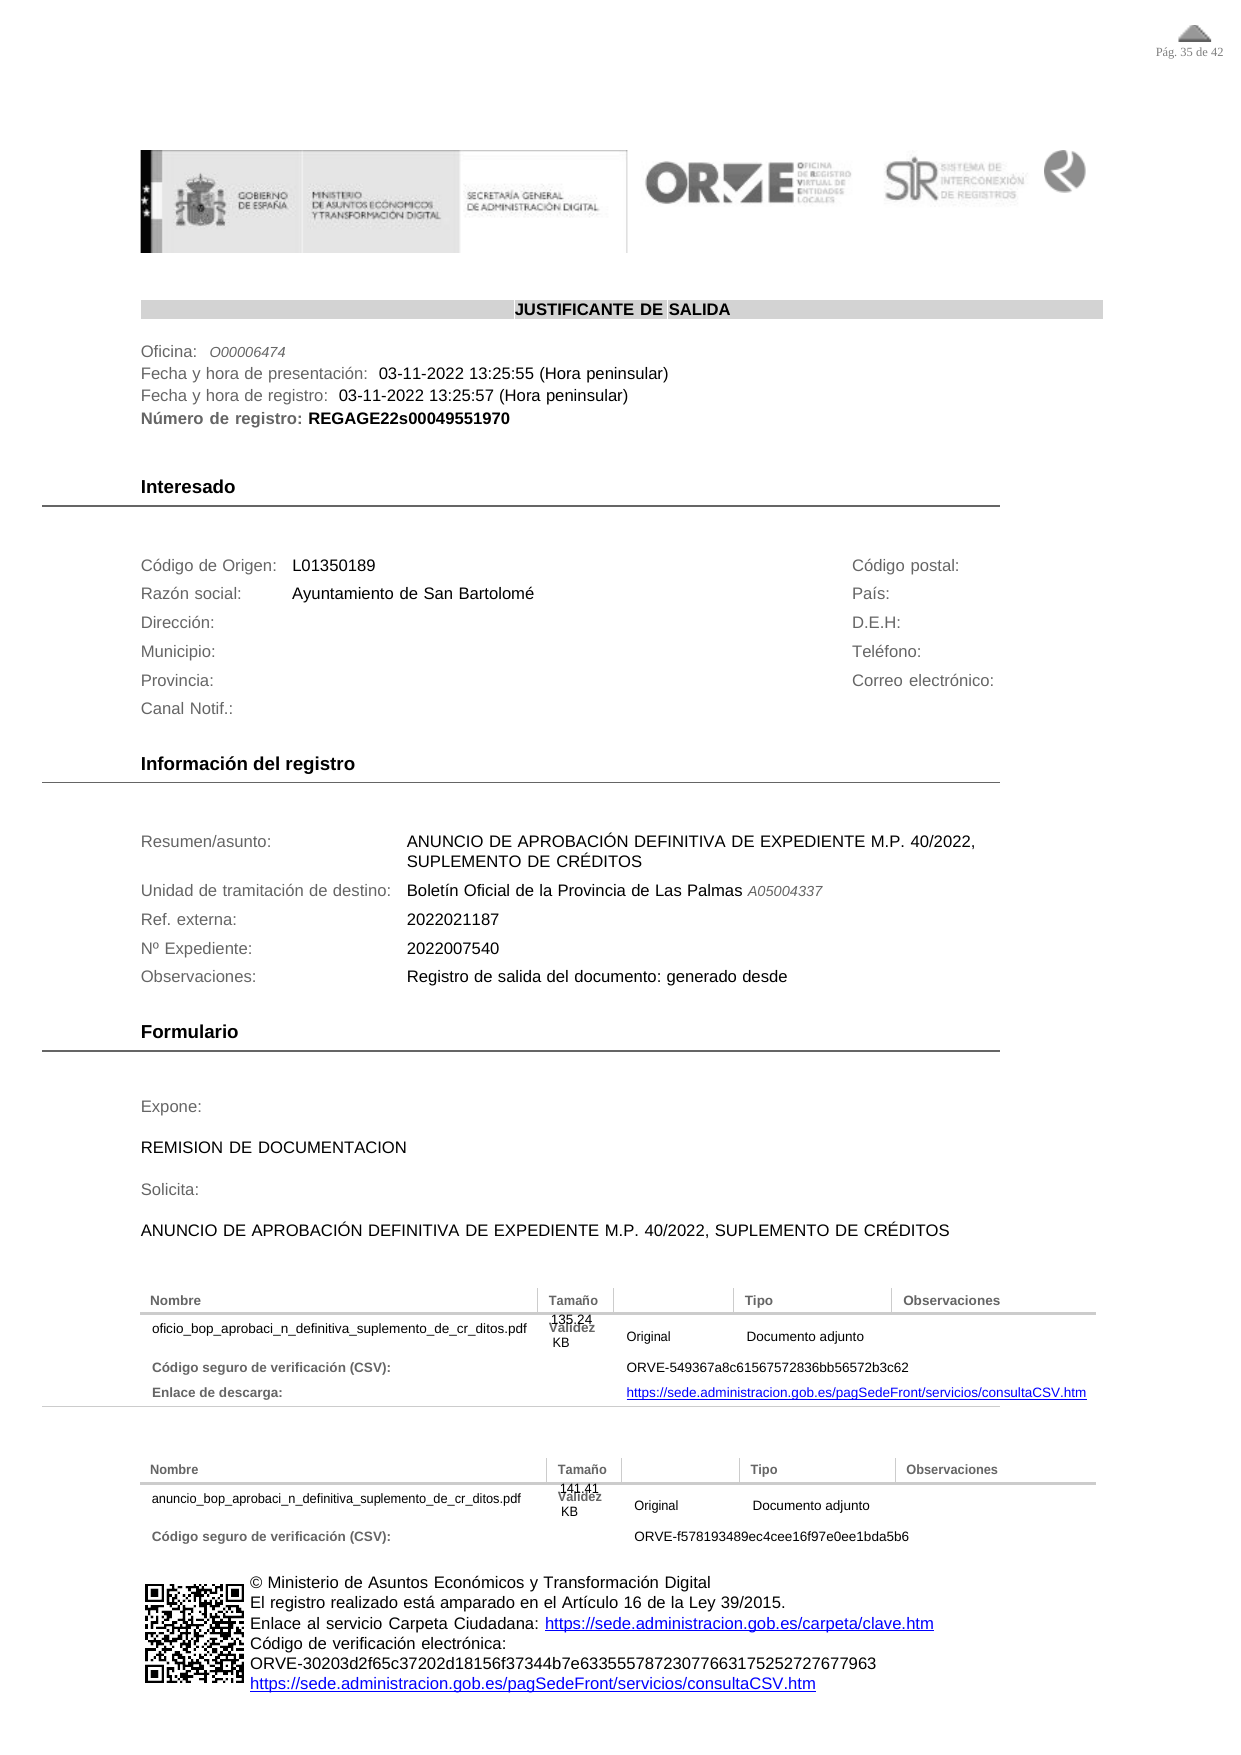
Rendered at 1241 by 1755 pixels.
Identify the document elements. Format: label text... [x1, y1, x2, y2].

picture [140, 150, 628, 253]
text Resumen/asunto: ANUNCIO DE APROBACIÓN DEFINITIVA DE EXPEDIENTE M.P. 40/2022, [141, 832, 1236, 851]
text Enlace al servicio Carpeta Ciudadana: https://sede.administracion.gob.es/carpeta/clave.htm Código de verificación electrónica: [250, 1613, 985, 1653]
text ANUNCIO DE APROBACIÓN DEFINITIVA DE EXPEDIENTE M.P. 40/2022, SUPLEMENTO DE CRÉDITOS [141, 1221, 1236, 1240]
text Enlace de descarga: https://sede.administracion.gob.es/pagSedeFront/servicios/consultaCSV.htm [152, 1385, 1236, 1401]
text El registro realizado está amparado en el Artículo 16 de la Ley 39/2015. [250, 1593, 1236, 1612]
text REMISION DE DOCUMENTACION [141, 1138, 1236, 1157]
text Código seguro de verificación (CSV): ORVE-f578193489ec4cee16f97e0ee1bda5b6 [152, 1528, 1236, 1544]
text Ref. externa: 2022021187 [141, 910, 1236, 929]
picture [640, 150, 861, 214]
text ORVE-30203d2f65c37202d18156f37344b7e63355578723077663175252727677963 [250, 1654, 1236, 1673]
text © Ministerio de Asuntos Económicos y Transformación Digital [250, 1573, 1236, 1592]
text Expone: [141, 1097, 1236, 1116]
text Dirección: D.E.H: [141, 613, 1236, 632]
text Solicita: [141, 1180, 1236, 1199]
text Provincia: Correo electrónico: [141, 670, 1236, 689]
text Nº Expediente: 2022007540 [141, 938, 1236, 958]
picture [145, 1584, 244, 1683]
text Original Documento adjunto [626, 1329, 1236, 1344]
picture [1177, 25, 1212, 42]
text Canal Notif.: [141, 699, 1236, 718]
text https://sede.administracion.gob.es/pagSedeFront/servicios/consultaCSV.htm [250, 1674, 1236, 1693]
text anuncio_bop_aprobaci_n_definitiva_suplemento_de_cr_ditos.pdf 141.41 [152, 1487, 601, 1507]
text Formulario [141, 1021, 1236, 1042]
text SUPLEMENTO DE CRÉDITOS [407, 852, 1236, 871]
text Municipio: Teléfono: [141, 642, 1236, 661]
picture [873, 150, 1031, 210]
text JUSTIFICANTE DE SALIDA [141, 300, 1236, 319]
text Original Documento adjunto [634, 1498, 1236, 1513]
text Interesado [141, 476, 1236, 498]
text Razón social: Ayuntamiento de San Bartolomé País: [141, 584, 1236, 603]
text Código de Origen: L01350189 Código postal: [141, 555, 1236, 574]
text Información del registro [141, 753, 1236, 774]
text oficio_bop_aprobaci_n_definitiva_suplemento_de_cr_ditos.pdf 135.24 [152, 1318, 592, 1338]
text Observaciones: Registro de salida del documento: generado desde [141, 967, 1236, 986]
text Fecha y hora de presentación: 03-11-2022 13:25:55 (Hora peninsular) Fecha y hora de registro: 03-11-2022 13:25:57 (Hora peninsular) Número de registro: REGAGE22s00049551970 [141, 364, 689, 428]
picture [1044, 150, 1086, 193]
text KB [42, 1507, 578, 1519]
text Unidad de tramitación de destino: Boletín Oficial de la Provincia de Las Palmas A05004337 [141, 881, 1236, 900]
text Código seguro de verificación (CSV): ORVE-549367a8c61567572836bb56572b3c62 [152, 1360, 1236, 1375]
text Oficina: O00006474 [141, 341, 1236, 361]
text KB [42, 1338, 569, 1350]
